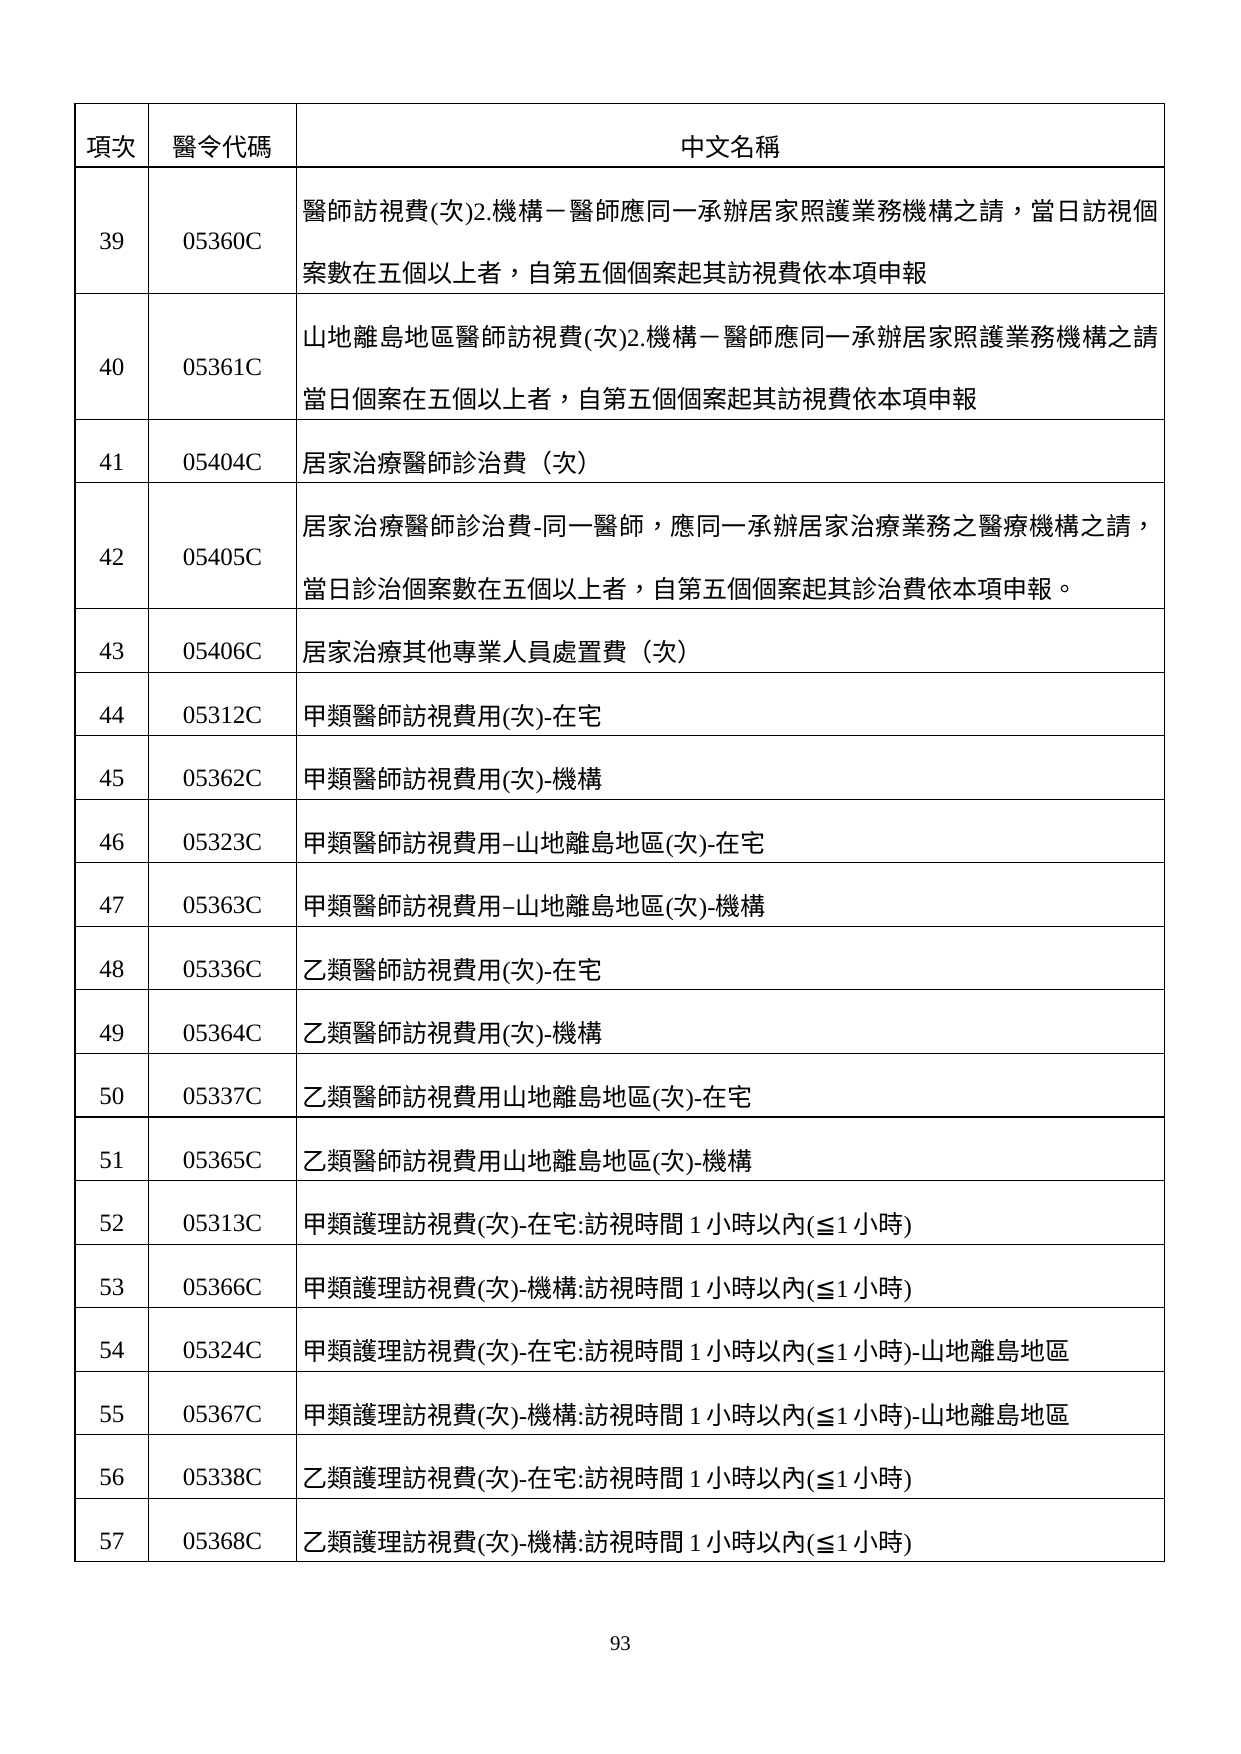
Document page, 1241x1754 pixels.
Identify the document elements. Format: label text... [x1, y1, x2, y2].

table_cell 49 [76, 990, 148, 1053]
table_cell 51 [76, 1118, 148, 1180]
table_cell 甲類護理訪視費(次)-在宅:訪視時間1小時以內(≦1小時)-山地離島地區 [297, 1308, 1164, 1371]
table_cell 05336C [149, 927, 296, 989]
table_cell 乙類護理訪視費(次)-在宅:訪視時間1小時以內(≦1小時) [297, 1435, 1164, 1498]
table_cell 57 [76, 1499, 148, 1561]
table_cell 居家治療醫師診治費（次） [297, 420, 1164, 482]
table_cell 48 [76, 927, 148, 989]
table_cell 山地離島地區醫師訪視費(次)2.機構－醫師應同一承辦居家照護業務機構之請當日個案在五個以上者，自第五個個案起其訪視費依本項申報 [297, 294, 1164, 418]
table_header 醫令代碼 [149, 104, 296, 166]
table_cell 甲類醫師訪視費用–山地離島地區(次)-在宅 [297, 800, 1164, 862]
table_cell 甲類醫師訪視費用–山地離島地區(次)-機構 [297, 863, 1164, 926]
table_cell 乙類醫師訪視費用(次)-機構 [297, 990, 1164, 1053]
table_cell 54 [76, 1308, 148, 1371]
table_cell 05337C [149, 1054, 296, 1116]
table_cell 05323C [149, 800, 296, 862]
table_cell 乙類醫師訪視費用山地離島地區(次)-機構 [297, 1118, 1164, 1180]
table_cell 05368C [149, 1499, 296, 1561]
table_cell 05362C [149, 736, 296, 799]
table_cell 39 [76, 168, 148, 292]
table_cell 56 [76, 1435, 148, 1498]
table_header 中文名稱 [297, 104, 1164, 166]
table_cell 47 [76, 863, 148, 926]
table_cell 42 [76, 483, 148, 608]
table_cell 醫師訪視費(次)2.機構－醫師應同一承辦居家照護業務機構之請，當日訪視個案數在五個以上者，自第五個個案起其訪視費依本項申報 [297, 168, 1164, 292]
table_cell 05363C [149, 863, 296, 926]
table_cell 45 [76, 736, 148, 799]
table_cell 05366C [149, 1245, 296, 1307]
table_cell 40 [76, 294, 148, 418]
table_cell 05324C [149, 1308, 296, 1371]
table_cell 05365C [149, 1118, 296, 1180]
table_cell 甲類護理訪視費(次)-在宅:訪視時間1小時以內(≦1小時) [297, 1181, 1164, 1243]
table_cell 05360C [149, 168, 296, 292]
table_cell 乙類醫師訪視費用山地離島地區(次)-在宅 [297, 1054, 1164, 1116]
table_cell 甲類醫師訪視費用(次)-在宅 [297, 673, 1164, 735]
table_cell 55 [76, 1372, 148, 1434]
table_cell 05404C [149, 420, 296, 482]
table_cell 43 [76, 609, 148, 672]
table_cell 05361C [149, 294, 296, 418]
table_cell 居家治療其他專業人員處置費（次） [297, 609, 1164, 672]
table_cell 乙類醫師訪視費用(次)-在宅 [297, 927, 1164, 989]
table_header 項次 [76, 104, 148, 166]
table_cell 05338C [149, 1435, 296, 1498]
table_cell 甲類醫師訪視費用(次)-機構 [297, 736, 1164, 799]
table_cell 甲類護理訪視費(次)-機構:訪視時間1小時以內(≦1小時) [297, 1245, 1164, 1307]
table_cell 05367C [149, 1372, 296, 1434]
table_cell 05312C [149, 673, 296, 735]
table_cell 41 [76, 420, 148, 482]
table_cell 05364C [149, 990, 296, 1053]
table_cell 05313C [149, 1181, 296, 1243]
table_cell 甲類護理訪視費(次)-機構:訪視時間1小時以內(≦1小時)-山地離島地區 [297, 1372, 1164, 1434]
table_cell 50 [76, 1054, 148, 1116]
table_cell 05405C [149, 483, 296, 608]
table_cell 居家治療醫師診治費-同一醫師，應同一承辦居家治療業務之醫療機構之請，當日診治個案數在五個以上者，自第五個個案起其診治費依本項申報。 [297, 483, 1164, 608]
table_cell 52 [76, 1181, 148, 1243]
table_cell 05406C [149, 609, 296, 672]
table_cell 53 [76, 1245, 148, 1307]
table_cell 乙類護理訪視費(次)-機構:訪視時間1小時以內(≦1小時) [297, 1499, 1164, 1561]
table_cell 44 [76, 673, 148, 735]
table_cell 46 [76, 800, 148, 862]
